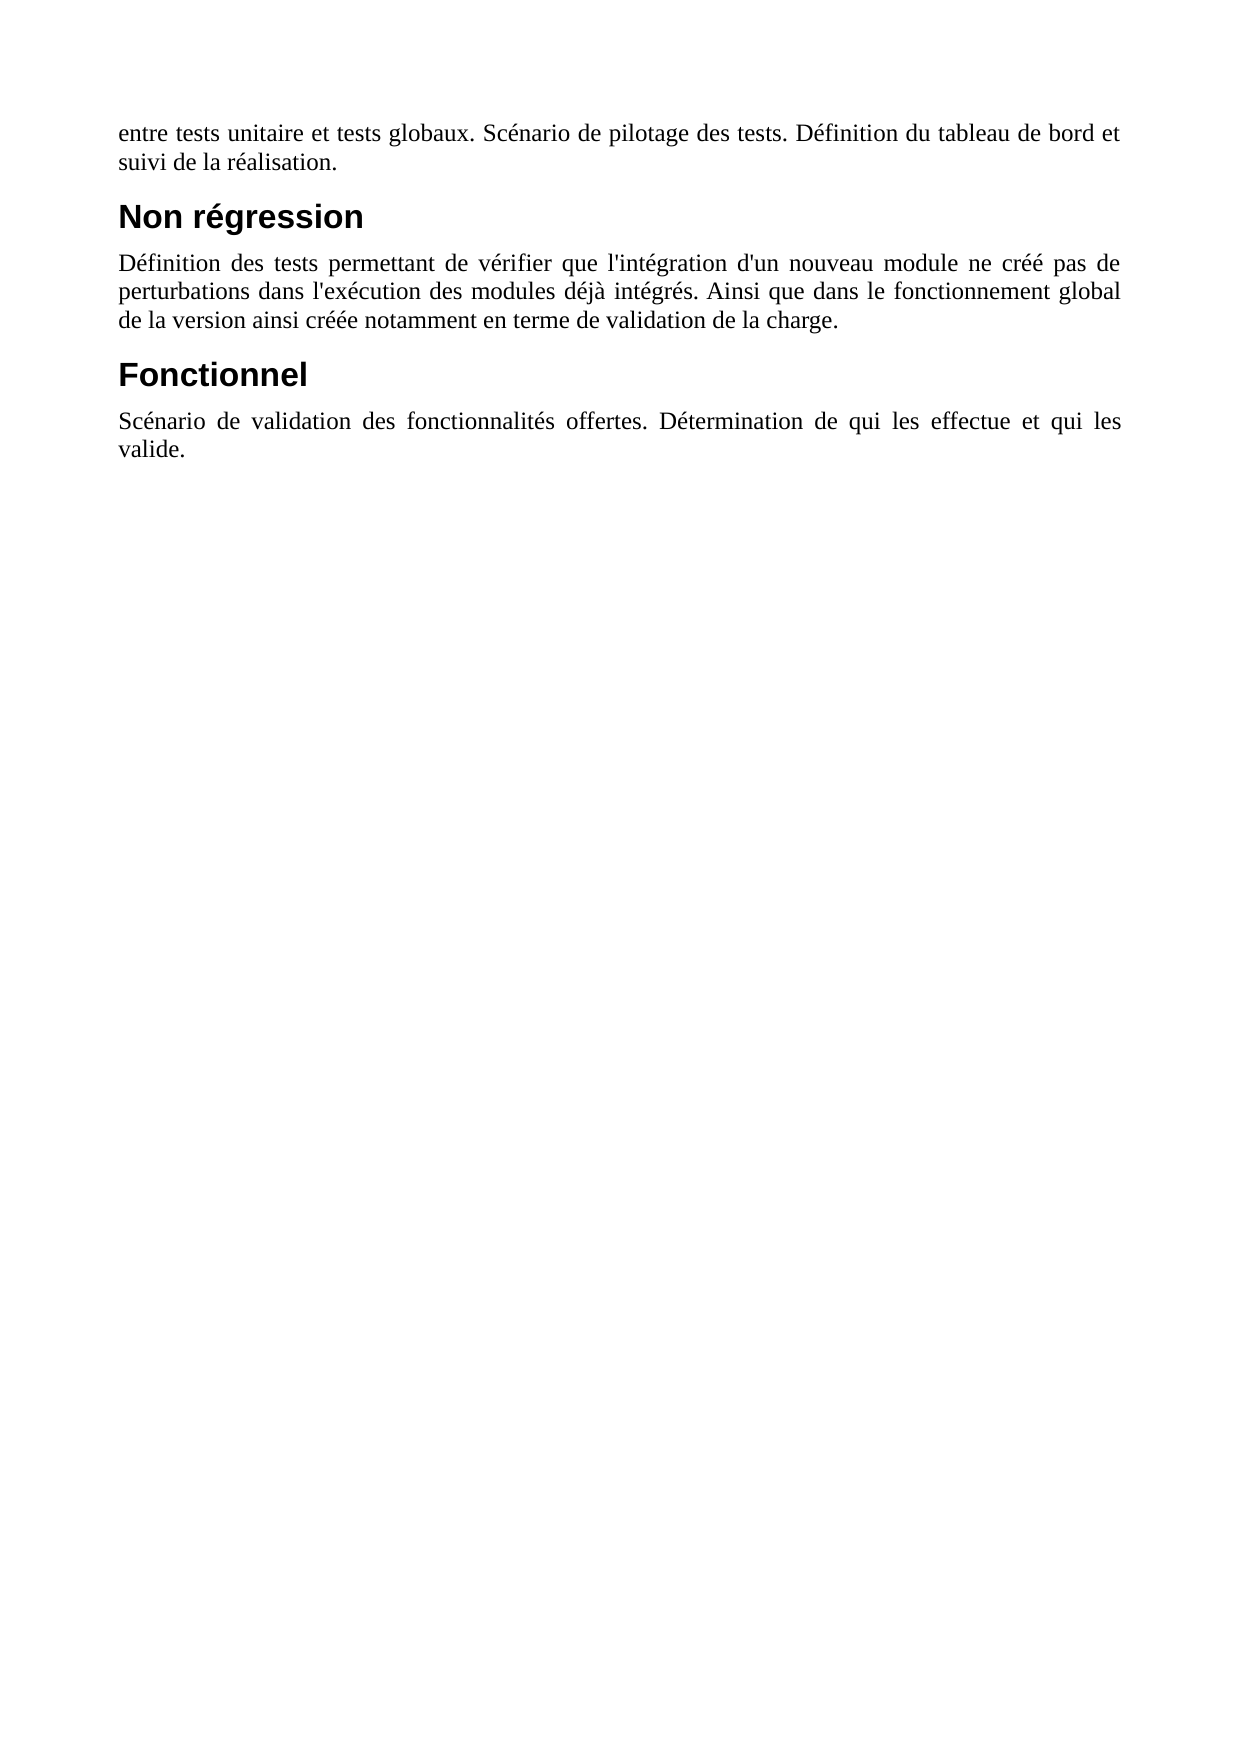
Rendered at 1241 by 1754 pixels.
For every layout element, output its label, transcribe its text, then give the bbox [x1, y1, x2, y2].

subtitle Fonctionnel [118, 355, 1122, 393]
subtitle Non régression [118, 196, 1122, 235]
text Scénario de validation des fonctionnalités offertes. Détermination de qui les effectue et qui les valide. [118, 406, 1122, 463]
text Définition des tests permettant de vérifier que l'intégration d'un nouveau module ne créé pas de perturbations dans l'exécution des modules déjà intégrés. Ainsi que dans le fonctionnement global de la version ainsi créée notamment en terme de validation de la charge. [118, 248, 1122, 334]
text entre tests unitaire et tests globaux. Scénario de pilotage des tests. Définition du tableau de bord et suivi de la réalisation. [118, 118, 1122, 176]
